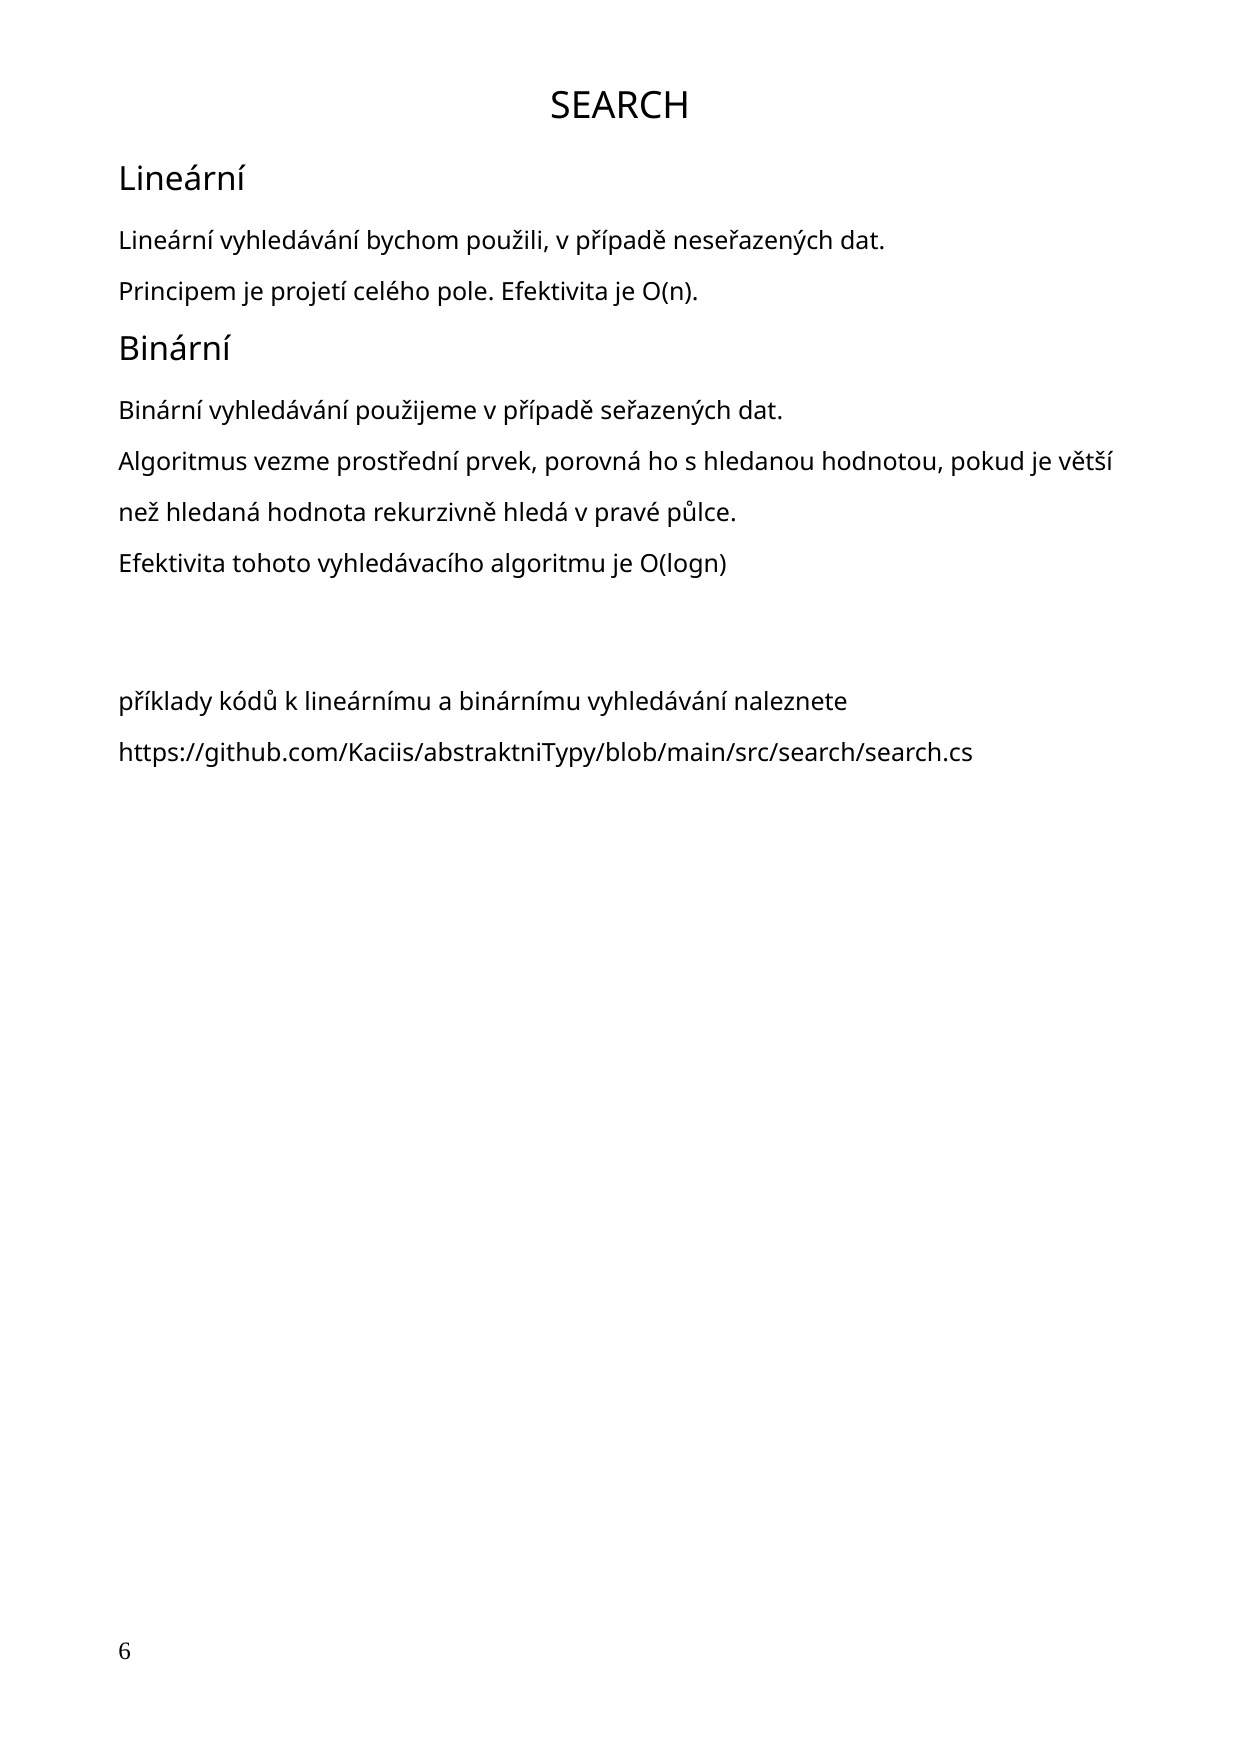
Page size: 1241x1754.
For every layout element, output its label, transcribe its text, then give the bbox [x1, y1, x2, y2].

text Lineární [118, 154, 1122, 200]
text Efektivita tohoto vyhledávacího algoritmu je O(logn) [118, 546, 1122, 580]
text Algoritmus vezme prostřední prvek, porovná ho s hledanou hodnotou, pokud je větší než hledaná hodnota rekurzivně hledá v pravé půlce. [118, 444, 1122, 529]
text Principem je projetí celého pole. Efektivita je O(n). [118, 274, 1122, 308]
text Binární vyhledávání použijeme v případě seřazených dat. [118, 393, 1122, 427]
text Binární [118, 325, 1122, 370]
text https://github.com/Kaciis/abstraktniTypy/blob/main/src/search/search.cs [118, 734, 1122, 768]
subtitle SEARCH [118, 78, 1122, 129]
text příklady kódů k lineárnímu a binárnímu vyhledávání naleznete [118, 683, 1122, 717]
text Lineární vyhledávání bychom použili, v případě neseřazených dat. [118, 223, 1122, 257]
